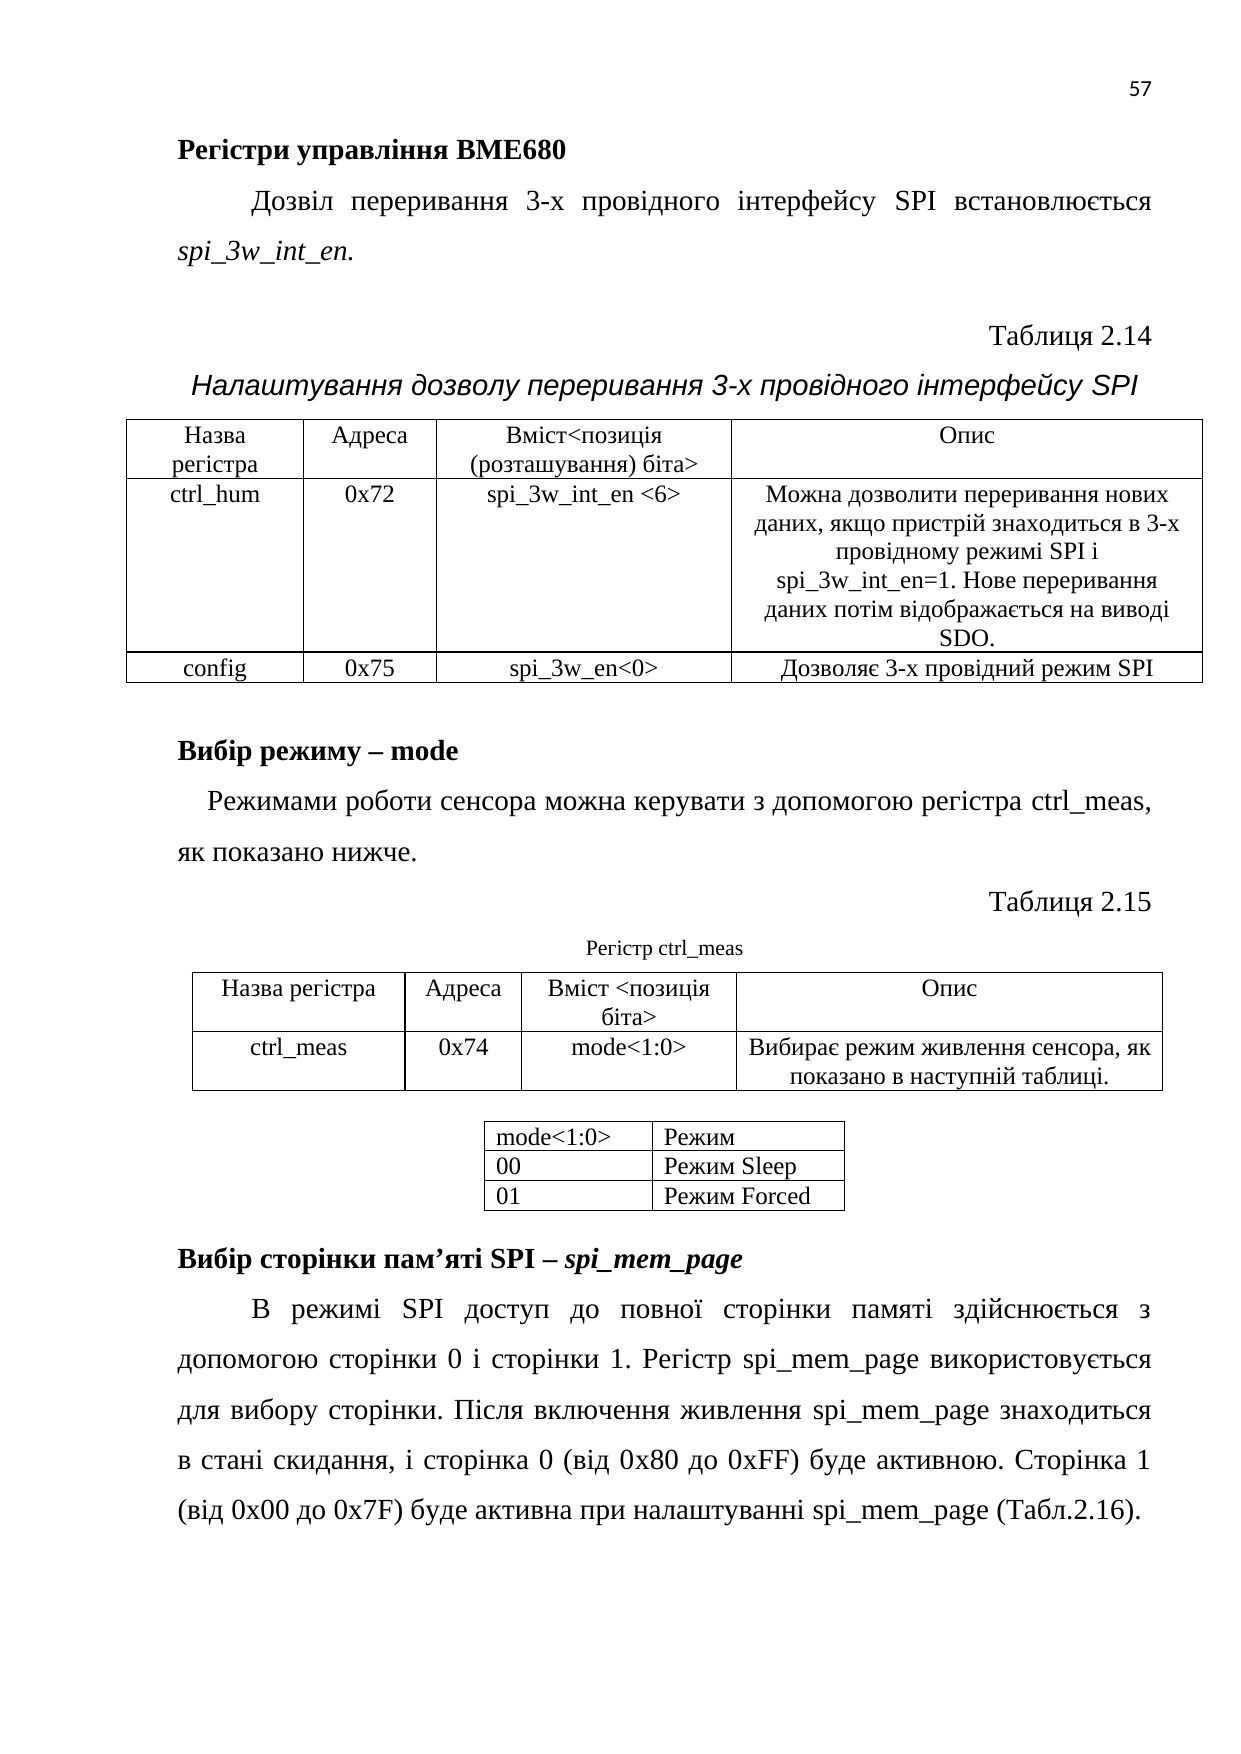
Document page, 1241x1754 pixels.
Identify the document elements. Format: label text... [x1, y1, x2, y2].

table_cell mode<1:0> [522, 1032, 736, 1089]
table_cell spi_3w_int_en <6> [437, 479, 731, 651]
table_cell 0x72 [304, 479, 436, 651]
text Таблиця 2.14 [177, 318, 1152, 351]
table_cell ctrl_meas [193, 1032, 404, 1089]
text Вибір режиму – mode [177, 733, 1152, 767]
table_cell 0x75 [304, 653, 436, 682]
table_cell Режим Forced [653, 1181, 844, 1210]
text Регістр ctrl_meas [177, 934, 1152, 960]
text Дозвіл переривання 3-х провідного інтерфейсу SPI встановлюється spi_3w_int_en. [177, 183, 1152, 267]
table_cell ctrl_hum [127, 479, 303, 651]
table_header Назва регістра [127, 420, 303, 478]
table_cell 0x74 [406, 1032, 521, 1089]
table_cell config [127, 653, 303, 682]
table_cell spi_3w_en<0> [437, 653, 731, 682]
text Налаштування дозволу переривання 3-х провідного інтерфейсу SPI [177, 368, 1152, 402]
text Режимами роботи сенсора можна керувати з допомогою регістра ctrl_meas, як показано нижче. [177, 783, 1152, 867]
table_cell Режим Sleep [653, 1151, 844, 1180]
table_header Опис [737, 973, 1162, 1031]
table_cell Дозволяє 3-х провідний режим SPI [732, 653, 1202, 682]
table_cell 01 [485, 1181, 652, 1210]
table_header Режим [653, 1122, 844, 1150]
table_header Вміст<позиція (розташування) біта> [437, 420, 731, 478]
table_header Назва регістра [193, 973, 404, 1031]
text Таблиця 2.15 [177, 884, 1152, 918]
text В режимі SPI доступ до повної сторінки памяті здійснюється з допомогою сторінки 0 і сторінки 1. Регістр spi_mem_page використовується для вибору сторінки. Після включення живлення spi_mem_page знаходиться в стані скидання, і сторінка 0 (від 0x80 до 0xFF) буде активною. Сторінка 1 (від 0x00 до 0x7F) буде активна при налаштуванні spi_mem_page (Табл.2.16). [177, 1291, 1152, 1526]
table_cell 00 [485, 1151, 652, 1180]
table_cell Вибирає режим живлення сенсора, як показано в наступній таблиці. [737, 1032, 1162, 1089]
table_header Адреса [304, 420, 436, 478]
table_header Вміст <позиція біта> [522, 973, 736, 1031]
table_cell Можна дозволити переривання нових даних, якщо пристрій знаходиться в 3-х провідному режимі SPI і spi_3w_int_en=1. Нове переривання даних потім відображається на виводі SDO. [732, 479, 1202, 651]
table_header Опис [732, 420, 1202, 478]
text Регістри управління BME680 [177, 132, 1152, 166]
table_header mode<1:0> [485, 1122, 652, 1150]
text Вибір сторінки пам’яті SPI – spi_mem_page [177, 1241, 1152, 1274]
table_header Адреса [406, 973, 521, 1031]
